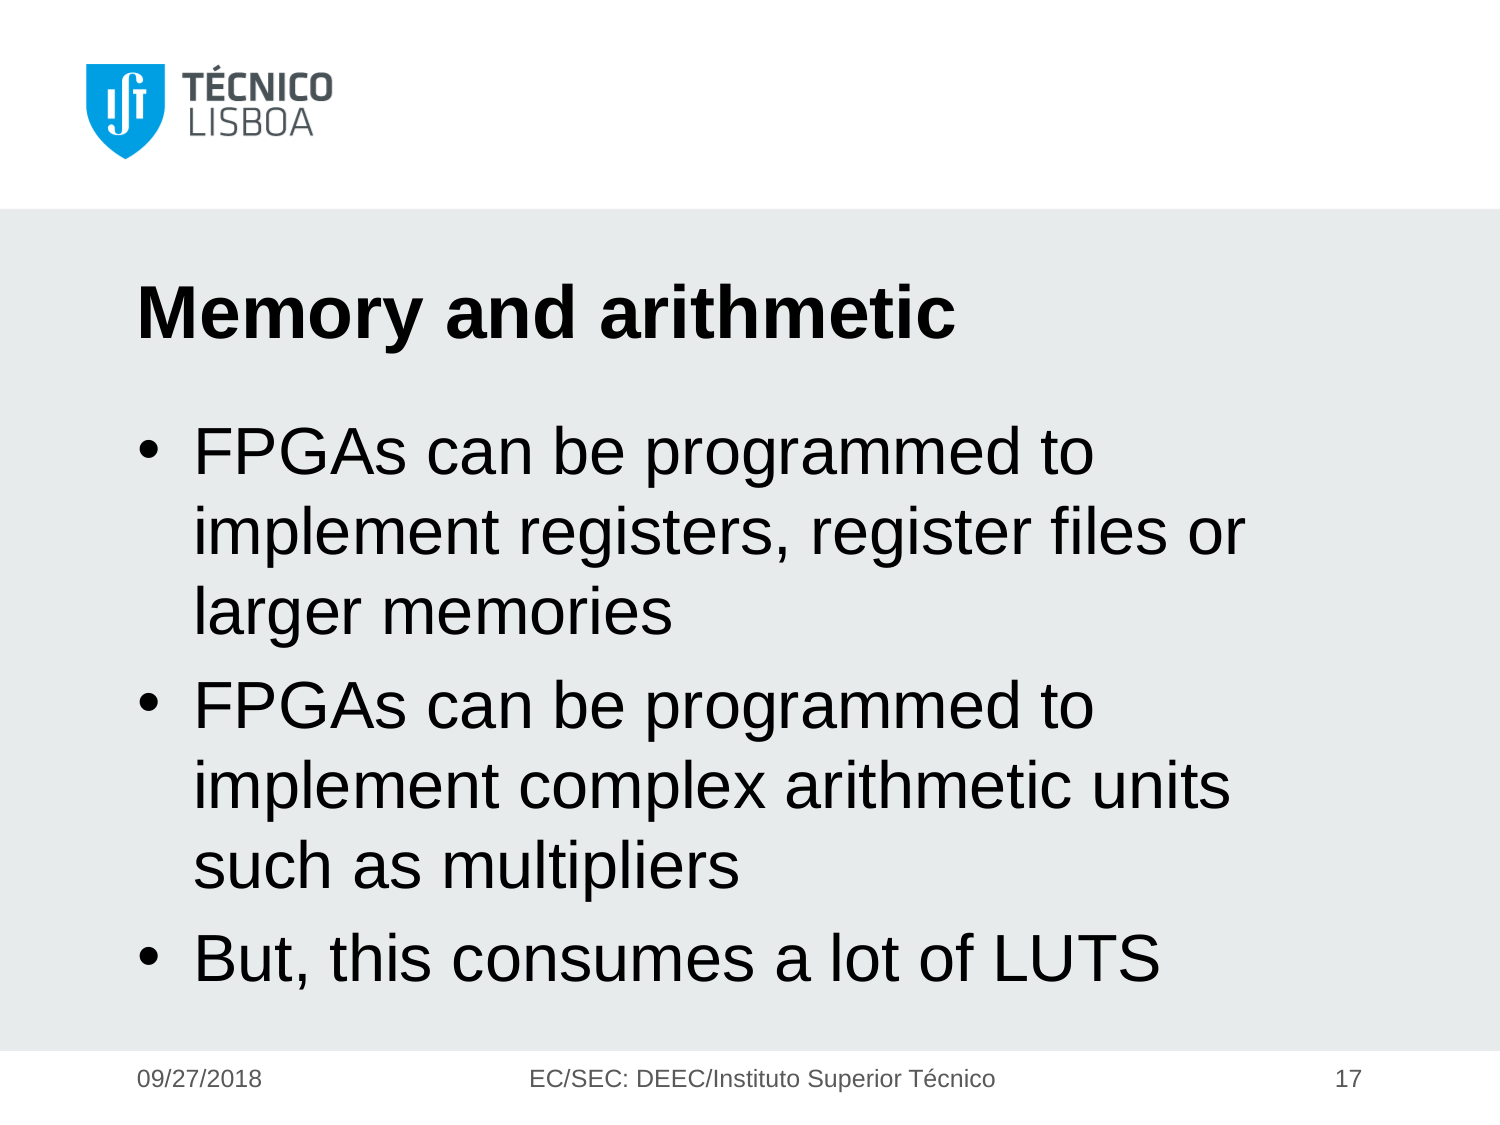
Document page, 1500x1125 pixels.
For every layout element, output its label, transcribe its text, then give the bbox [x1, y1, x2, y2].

list FPGAs can be programmed to implement registers, register files or larger memories FPGAs can be programmed to implement complex arithmetic units such as multipliers But, this consumes a lot of LUTS [121, 400, 1378, 1005]
title Memory and arithmetic [121, 237, 1378, 381]
footer EC/SEC: DEEC/Instituto Superior Técnico [512, 1052, 1021, 1103]
slide_number 09/27/2018 [121, 1052, 425, 1103]
picture [0, 0, 1500, 1125]
slide_number [1077, 1052, 1378, 1103]
